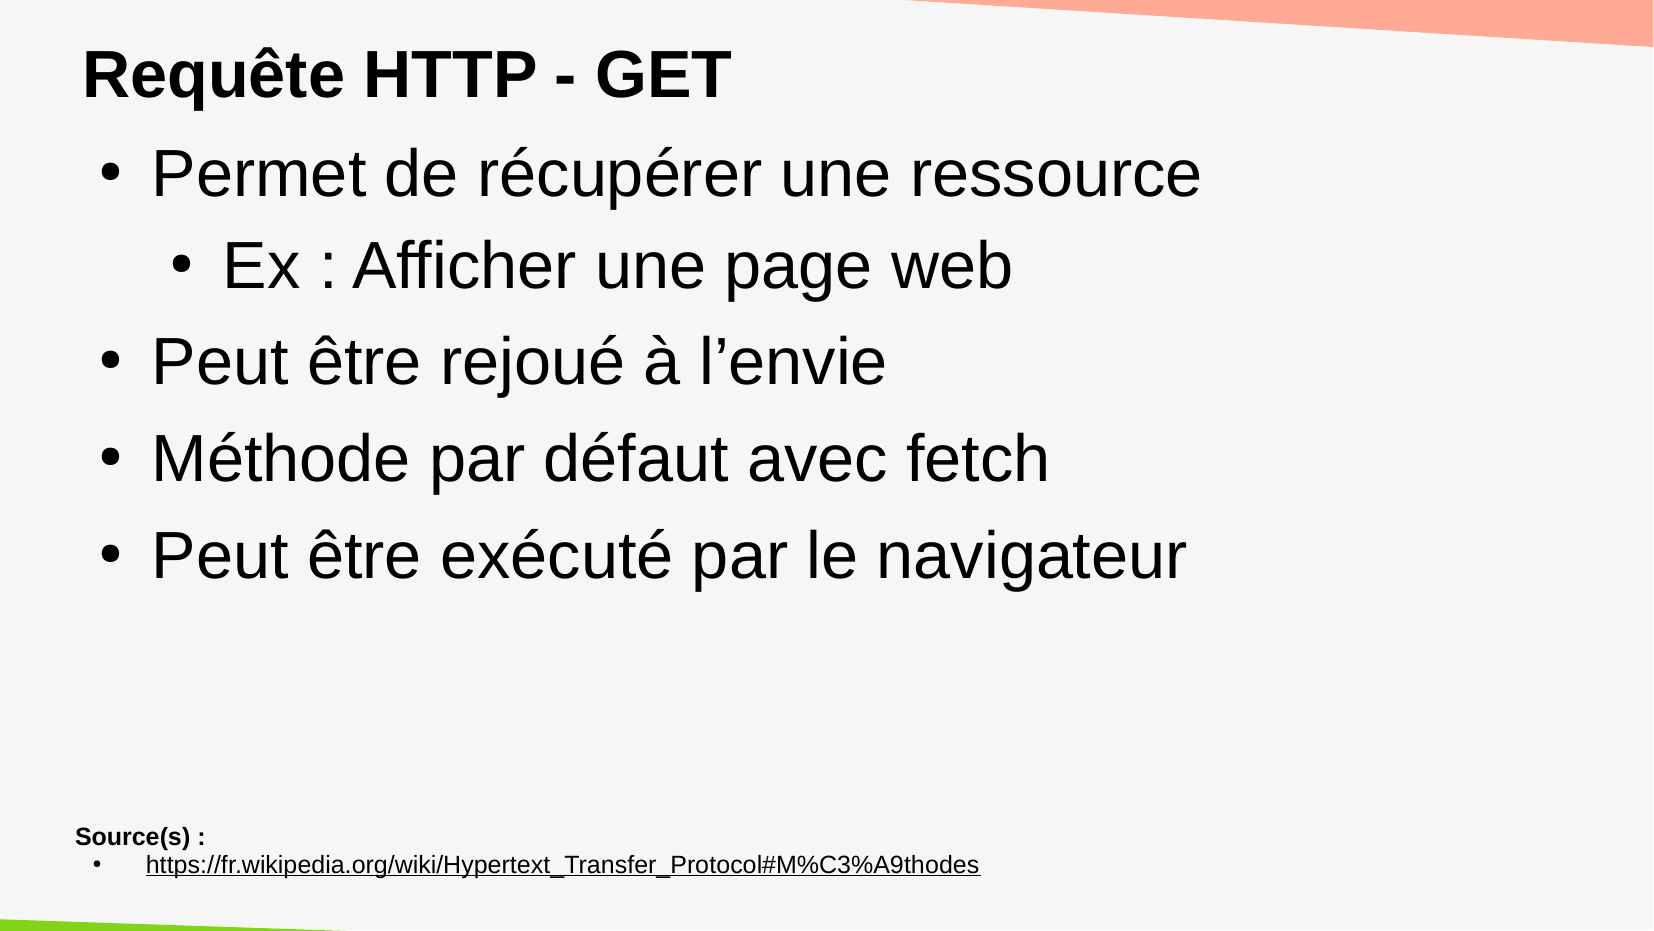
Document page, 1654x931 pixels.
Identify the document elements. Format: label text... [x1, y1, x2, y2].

title Requête HTTP - GET [82, 37, 1571, 114]
text_box Source(s) : https://fr.wikipedia.org/wiki/Hypertext_Transfer_Protocol#M%C3%A9thodes [60, 815, 1546, 929]
text_box [0, 919, 348, 931]
list Permet de récupérer une ressource Ex : Afficher une page web Peut être rejoué à l’envie Méthode par défaut avec fetch Peut être exécuté par le navigateur [80, 135, 1620, 621]
text_box [904, 0, 1654, 48]
